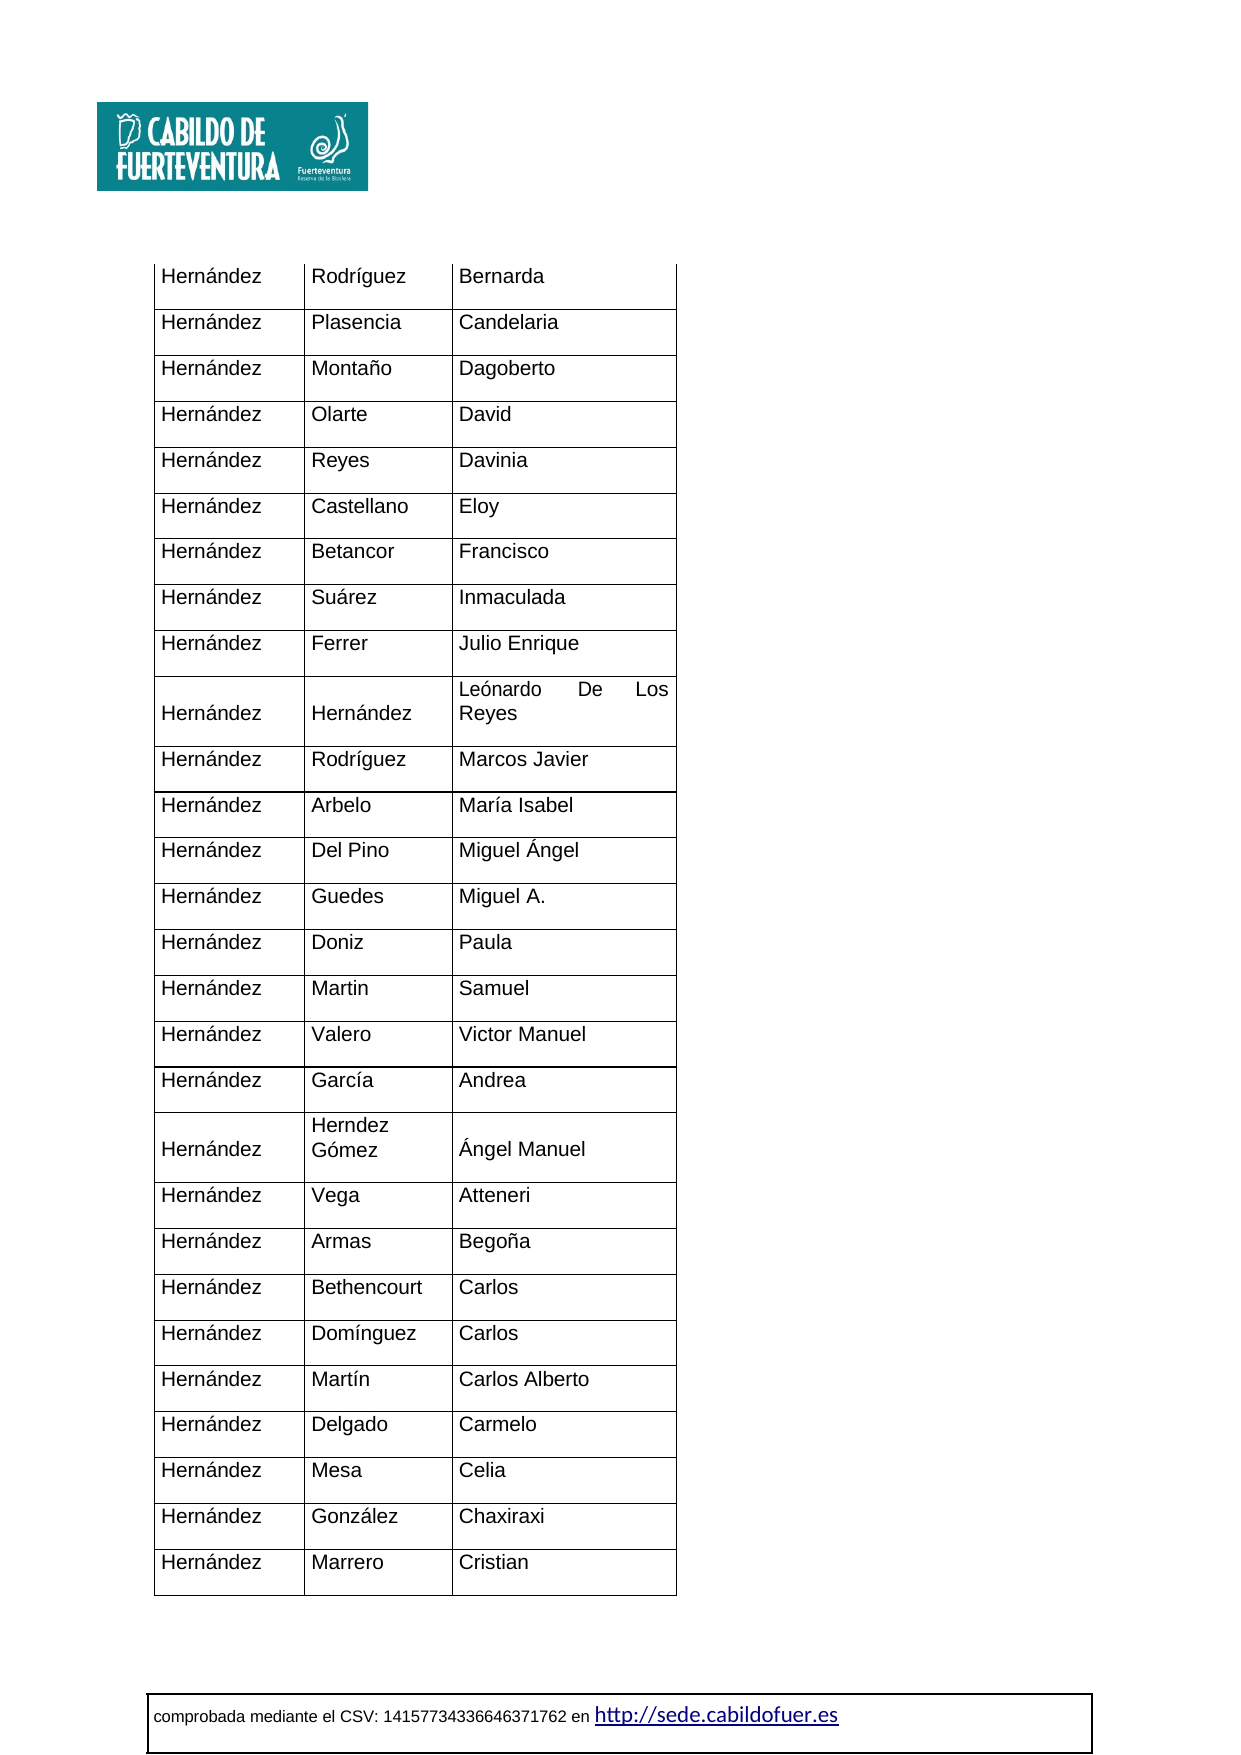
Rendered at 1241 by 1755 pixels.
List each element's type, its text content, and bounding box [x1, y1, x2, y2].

table_cell Begoña [453, 1229, 676, 1274]
table_cell Herndez Gómez [305, 1113, 452, 1182]
table_cell Hernández [155, 1022, 304, 1066]
table_cell Carlos [453, 1275, 676, 1319]
table_cell Hernández [155, 976, 304, 1021]
table_cell Julio Enrique [453, 631, 676, 676]
table_cell Marcos Javier [453, 747, 676, 791]
table_cell Hernández [155, 1504, 304, 1549]
table_cell Hernández [155, 1550, 304, 1594]
table_cell Francisco [453, 539, 676, 584]
table_header Rodríguez [305, 264, 452, 309]
table_cell Vega [305, 1183, 452, 1228]
table_cell Hernández [155, 631, 304, 676]
table_cell Plasencia [305, 310, 452, 355]
table_cell Andrea [453, 1068, 676, 1112]
table_header Hernández [155, 264, 304, 309]
table_cell David [453, 402, 676, 447]
table_cell Ángel Manuel [453, 1113, 676, 1182]
table_cell Bethencourt [305, 1275, 452, 1319]
table_cell Valero [305, 1022, 452, 1066]
table_cell Hernández [155, 585, 304, 630]
table_cell Miguel Ángel [453, 838, 676, 883]
table_cell Dagoberto [453, 356, 676, 401]
table_cell Inmaculada [453, 585, 676, 630]
table_cell Hernández [155, 1321, 304, 1365]
table_cell Guedes [305, 884, 452, 929]
table_cell Martín [305, 1366, 452, 1411]
table_cell Hernández [155, 1275, 304, 1319]
table_cell Celia [453, 1458, 676, 1503]
table_cell Hernández [155, 747, 304, 791]
table_cell Hernández [155, 793, 304, 837]
table_cell Hernández [155, 1458, 304, 1503]
table_cell Del Pino [305, 838, 452, 883]
table_cell Carlos [453, 1321, 676, 1365]
table_cell Leónardo De Los Reyes [453, 677, 676, 746]
table_cell Reyes [305, 448, 452, 492]
table_cell Castellano [305, 494, 452, 538]
table_cell Arbelo [305, 793, 452, 837]
table_cell Atteneri [453, 1183, 676, 1228]
table_cell Hernández [155, 402, 304, 447]
table_cell Eloy [453, 494, 676, 538]
table_header Bernarda [453, 264, 676, 309]
table_cell García [305, 1068, 452, 1112]
table_cell Hernández [155, 448, 304, 492]
table_cell Hernández [155, 1366, 304, 1411]
table_cell Hernández [155, 539, 304, 584]
table_cell Victor Manuel [453, 1022, 676, 1066]
table_cell Delgado [305, 1412, 452, 1457]
table_cell Hernández [155, 838, 304, 883]
table_cell Chaxiraxi [453, 1504, 676, 1549]
table_cell Hernández [155, 356, 304, 401]
table_cell Hernández [155, 1183, 304, 1228]
table_cell Ferrer [305, 631, 452, 676]
table_cell Paula [453, 930, 676, 975]
table_cell Candelaria [453, 310, 676, 355]
table_cell Carmelo [453, 1412, 676, 1457]
table_cell Marrero [305, 1550, 452, 1594]
table_cell Samuel [453, 976, 676, 1021]
table_cell Davinia [453, 448, 676, 492]
table_cell Miguel A. [453, 884, 676, 929]
table_cell Hernández [155, 310, 304, 355]
table_cell Cristian [453, 1550, 676, 1594]
table_cell Hernández [155, 1229, 304, 1274]
table_cell Armas [305, 1229, 452, 1274]
table_cell Hernández [155, 677, 304, 746]
table_cell Hernández [155, 1412, 304, 1457]
table_cell Olarte [305, 402, 452, 447]
table_cell Hernández [305, 677, 452, 746]
table_cell Hernández [155, 1068, 304, 1112]
table_cell Rodríguez [305, 747, 452, 791]
table_cell Betancor [305, 539, 452, 584]
table_cell Hernández [155, 494, 304, 538]
table_cell Martin [305, 976, 452, 1021]
table_cell Mesa [305, 1458, 452, 1503]
table_cell Hernández [155, 930, 304, 975]
table_cell Suárez [305, 585, 452, 630]
table_cell González [305, 1504, 452, 1549]
table_cell Doniz [305, 930, 452, 975]
table_cell Montaño [305, 356, 452, 401]
table_cell Carlos Alberto [453, 1366, 676, 1411]
table_cell Hernández [155, 1113, 304, 1182]
table_cell Domínguez [305, 1321, 452, 1365]
table_cell Hernández [155, 884, 304, 929]
table_cell María Isabel [453, 793, 676, 837]
